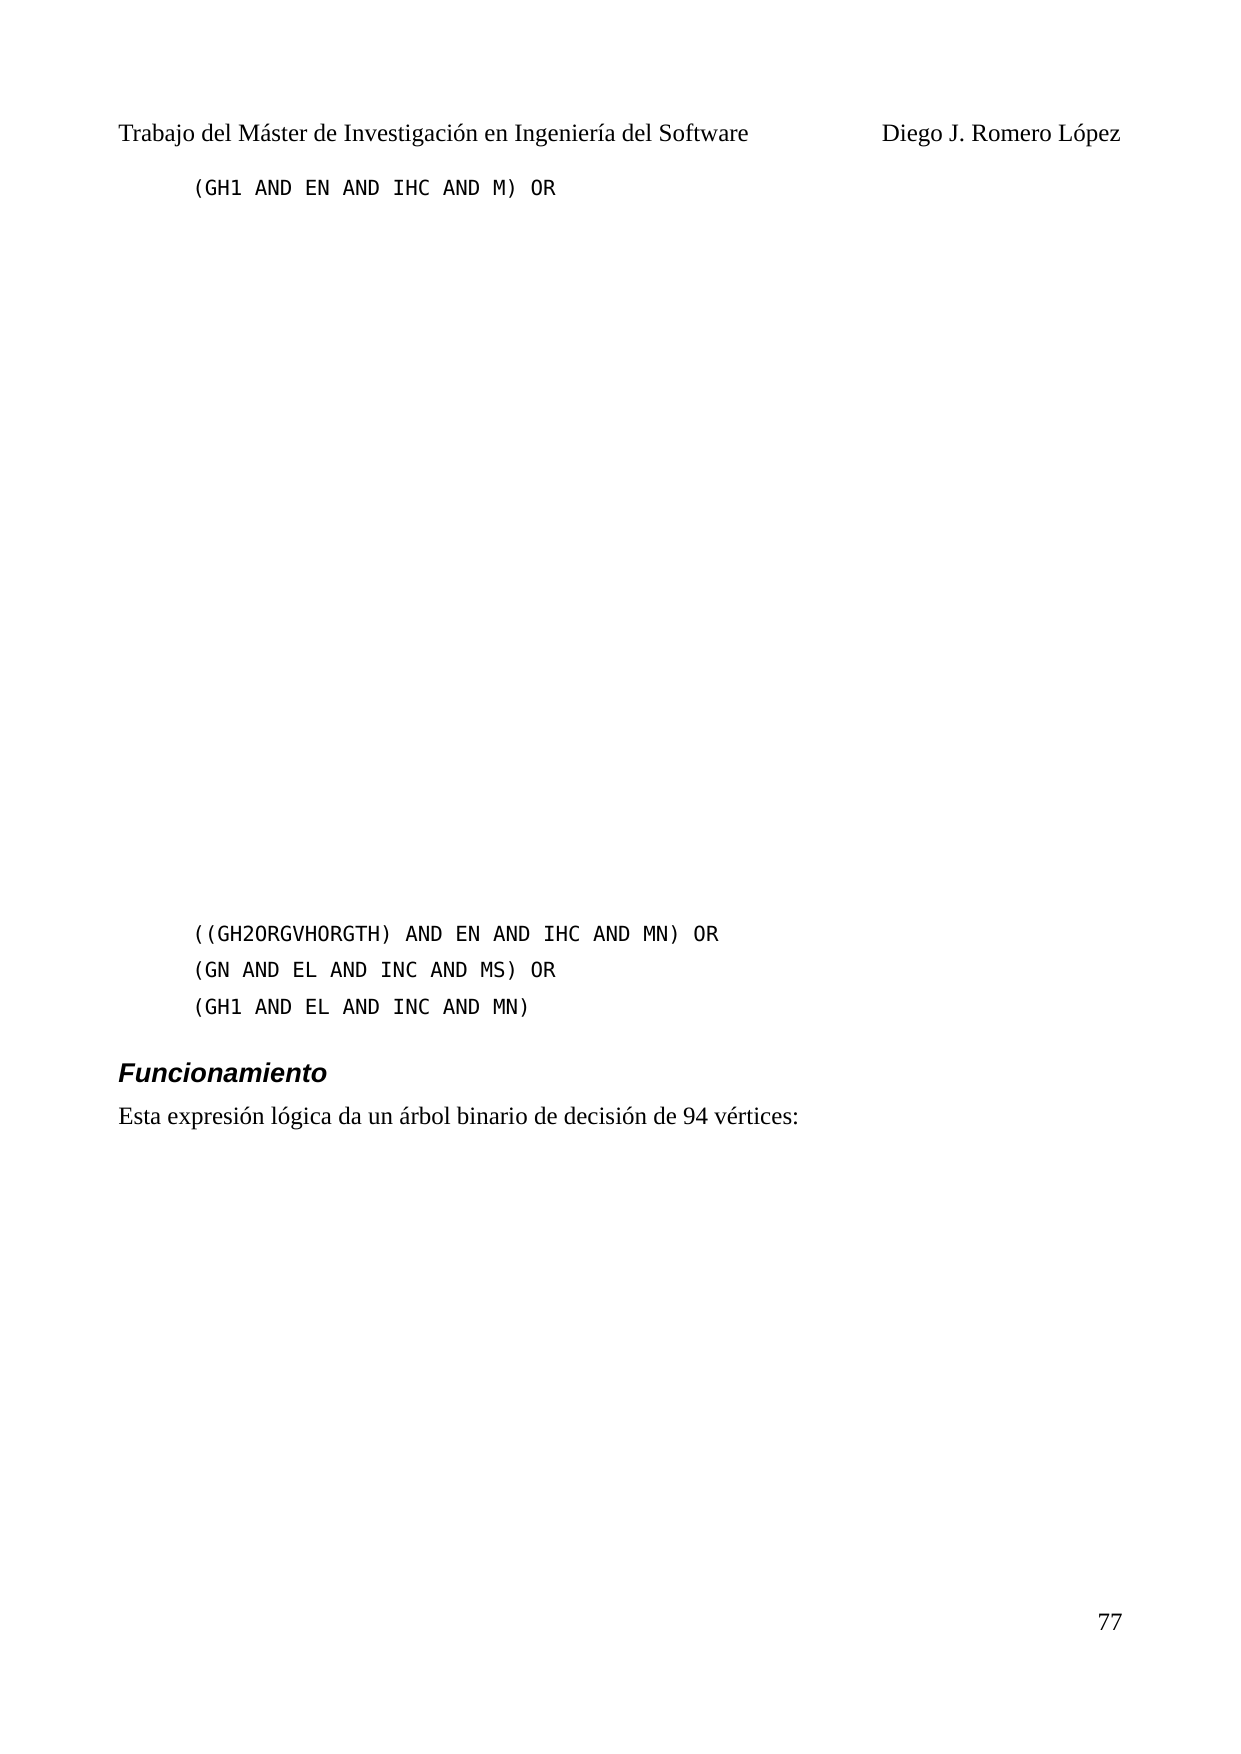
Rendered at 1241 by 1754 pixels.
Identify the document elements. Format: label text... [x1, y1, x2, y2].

text (GH1 AND EN AND IHC AND M) OR [192, 176, 1122, 909]
text (GN AND EL AND INC AND MS) OR [192, 958, 1122, 983]
text ((GH2ORGVHORGTH) AND EN AND IHC AND MN) OR [192, 922, 1122, 946]
text Esta expresión lógica da un árbol binario de decisión de 94 vértices: [118, 1101, 1122, 1129]
subtitle Funcionamiento [118, 1057, 1122, 1088]
text (GH1 AND EL AND INC AND MN) [192, 995, 1122, 1019]
